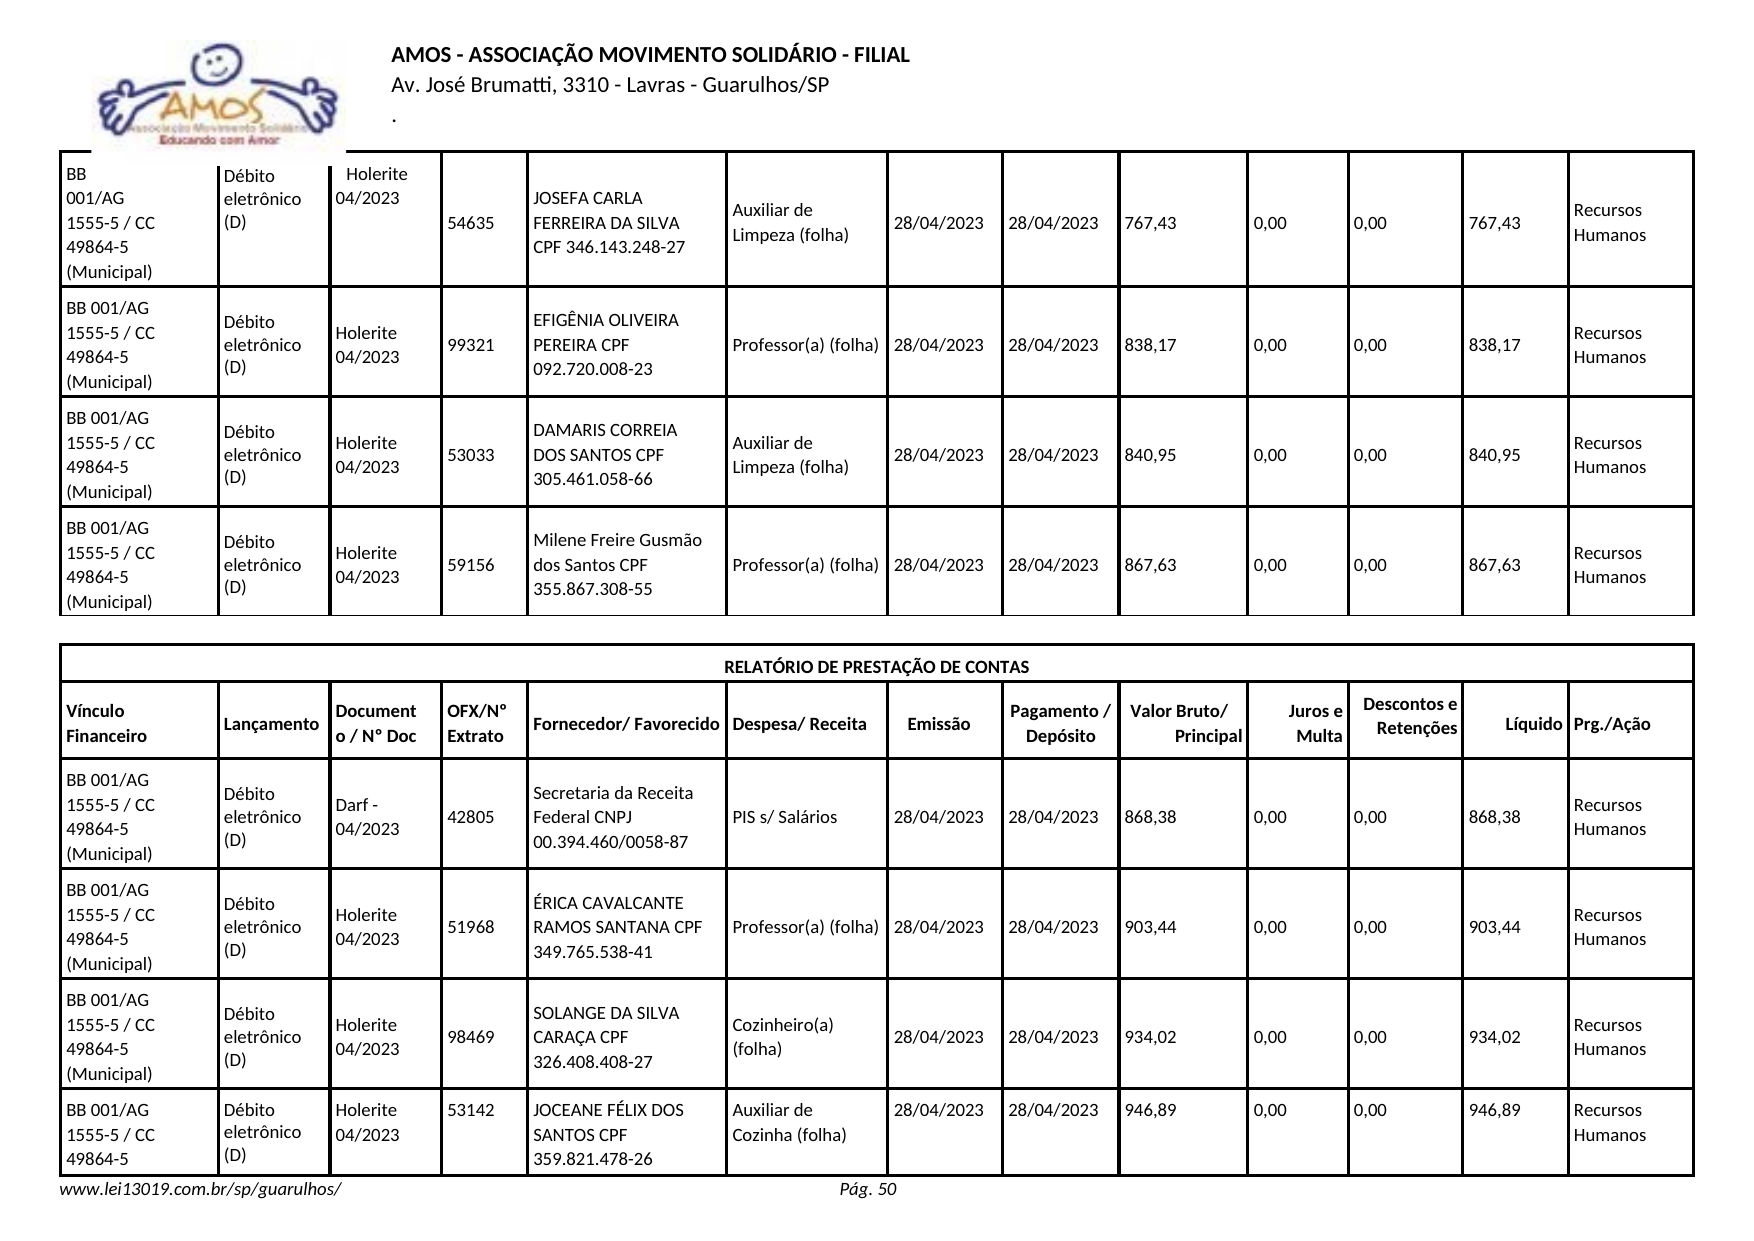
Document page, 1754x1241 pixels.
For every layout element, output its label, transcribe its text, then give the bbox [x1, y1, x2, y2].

table_cell Débito eletrônico (D) [220, 166, 328, 284]
table_cell 99321 [443, 288, 526, 394]
table_cell Débito eletrônico (D) [220, 508, 328, 614]
table_cell JOSEFA CARLA FERREIRA DA SILVA CPF 346.143.248-27 [529, 153, 725, 284]
table_cell Secretaria da Receita Federal CNPJ 00.394.460/0058-87 [529, 760, 725, 867]
table_cell Vínculo Financeiro [62, 683, 217, 757]
table_cell BB 001/AG 1555-5 / CC 49864-5 (Municipal) [62, 980, 217, 1087]
table_cell 0,00 [1350, 288, 1461, 394]
table_cell 838,17 [1464, 288, 1567, 394]
table_cell Emissão [889, 683, 1001, 757]
table_cell 840,95 [1121, 398, 1246, 504]
table_cell 0,00 [1249, 398, 1347, 504]
table_cell Débito eletrônico (D) [220, 980, 328, 1087]
table_cell Holerite 04/2023 [332, 870, 440, 977]
table_header RELATÓRIO DE PRESTAÇÃO DE CONTAS [62, 646, 1692, 680]
table_cell 28/04/2023 [1004, 508, 1117, 614]
table_cell 934,02 [1464, 980, 1567, 1087]
table_cell 767,43 [1464, 153, 1567, 284]
table_cell Holerite 04/2023 [332, 153, 440, 284]
table_cell 53142 [443, 1090, 526, 1174]
table_cell 59156 [443, 508, 526, 614]
table_cell 767,43 [1121, 153, 1246, 284]
table_cell 28/04/2023 [889, 153, 1001, 284]
table_cell 28/04/2023 [889, 398, 1001, 504]
table_cell 28/04/2023 [889, 508, 1001, 614]
table_cell Despesa/ Receita [728, 683, 886, 757]
table_cell Líquido [1464, 683, 1567, 757]
table_cell BB 001/AG 1555-5 / CC 49864-5 (Municipal) [62, 288, 217, 394]
table_cell Recursos Humanos [1570, 1090, 1692, 1174]
table_cell 0,00 [1350, 153, 1461, 284]
table_cell 28/04/2023 [1004, 870, 1117, 977]
table_cell 54635 [443, 153, 526, 284]
table_cell 934,02 [1121, 980, 1246, 1087]
table_cell Débito eletrônico (D) [220, 398, 328, 504]
table_cell 0,00 [1249, 288, 1347, 394]
table_cell 0,00 [1249, 1090, 1347, 1174]
table_cell Débito eletrônico (D) [220, 288, 328, 394]
table_cell 0,00 [1249, 980, 1347, 1087]
table_cell Document o / Nº Doc [332, 683, 440, 757]
table_cell Auxiliar de Limpeza (folha) [728, 398, 886, 504]
table_cell BB 001/AG 1555-5 / CC 49864-5 (Municipal) [62, 870, 217, 977]
table_cell BB 001/AG 1555-5 / CC 49864-5 (Municipal) [62, 153, 217, 284]
table_cell BB 001/AG 1555-5 / CC 49864-5 (Municipal) [62, 398, 217, 504]
table_cell Professor(a) (folha) [728, 288, 886, 394]
table_cell Milene Freire Gusmão dos Santos CPF 355.867.308-55 [529, 508, 725, 614]
table_cell 946,89 [1464, 1090, 1567, 1174]
table_cell 98469 [443, 980, 526, 1087]
table_cell BB 001/AG 1555-5 / CC 49864-5 (Municipal) [62, 760, 217, 867]
table_cell Holerite 04/2023 [332, 508, 440, 614]
table_cell Débito eletrônico (D) [220, 1090, 328, 1174]
table_cell Holerite 04/2023 [332, 1090, 440, 1174]
table_cell 0,00 [1350, 760, 1461, 867]
table_cell Pagamento / Depósito [1004, 683, 1117, 757]
table_cell Recursos Humanos [1570, 980, 1692, 1087]
table_cell BB 001/AG 1555-5 / CC 49864-5 [62, 1090, 217, 1174]
table_cell Lançamento [220, 683, 328, 757]
table_cell 867,63 [1464, 508, 1567, 614]
table_cell Descontos e Retenções [1350, 683, 1461, 757]
table_cell 903,44 [1121, 870, 1246, 977]
table_cell 28/04/2023 [1004, 760, 1117, 867]
table_cell Cozinheiro(a) (folha) [728, 980, 886, 1087]
table_cell DAMARIS CORREIA DOS SANTOS CPF 305.461.058-66 [529, 398, 725, 504]
table_cell OFX/Nº Extrato [443, 683, 526, 757]
table_cell Fornecedor/ Favorecido [529, 683, 725, 757]
table_cell EFIGÊNIA OLIVEIRA PEREIRA CPF 092.720.008-23 [529, 288, 725, 394]
table_cell Recursos Humanos [1570, 508, 1692, 614]
table_cell Auxiliar de Cozinha (folha) [728, 1090, 886, 1174]
table_cell 0,00 [1249, 153, 1347, 284]
table_cell 28/04/2023 [889, 288, 1001, 394]
table_cell 946,89 [1121, 1090, 1246, 1174]
table_cell 53033 [443, 398, 526, 504]
table_cell Juros e Multa [1249, 683, 1347, 757]
table_cell 0,00 [1350, 398, 1461, 504]
table_cell Professor(a) (folha) [728, 870, 886, 977]
table_cell 51968 [443, 870, 526, 977]
table_cell BB 001/AG 1555-5 / CC 49864-5 (Municipal) [62, 508, 217, 614]
table_cell 867,63 [1121, 508, 1246, 614]
table_cell 0,00 [1350, 980, 1461, 1087]
table_cell 868,38 [1121, 760, 1246, 867]
table_cell 0,00 [1350, 508, 1461, 614]
table_cell 28/04/2023 [889, 760, 1001, 867]
table_cell 838,17 [1121, 288, 1246, 394]
table_cell 0,00 [1249, 870, 1347, 977]
table_cell JOCEANE FÉLIX DOS SANTOS CPF 359.821.478-26 [529, 1090, 725, 1174]
table_cell 28/04/2023 [1004, 398, 1117, 504]
table_cell ÉRICA CAVALCANTE RAMOS SANTANA CPF 349.765.538-41 [529, 870, 725, 977]
table_cell 28/04/2023 [1004, 1090, 1117, 1174]
table_cell 903,44 [1464, 870, 1567, 977]
table_cell Auxiliar de Limpeza (folha) [728, 153, 886, 284]
table_cell Prg./Ação [1570, 683, 1692, 757]
table_cell PIS s/ Salários [728, 760, 886, 867]
table_cell 840,95 [1464, 398, 1567, 504]
table_cell SOLANGE DA SILVA CARAÇA CPF 326.408.408-27 [529, 980, 725, 1087]
table_cell Recursos Humanos [1570, 153, 1692, 284]
table_cell 28/04/2023 [889, 980, 1001, 1087]
table_cell Holerite 04/2023 [332, 288, 440, 394]
table_cell 868,38 [1464, 760, 1567, 867]
table_cell Recursos Humanos [1570, 870, 1692, 977]
table_cell Débito eletrônico (D) [220, 760, 328, 867]
table_cell Darf - 04/2023 [332, 760, 440, 867]
table_cell Recursos Humanos [1570, 398, 1692, 504]
table_cell 0,00 [1249, 508, 1347, 614]
table_cell Valor Bruto/ Principal [1121, 683, 1246, 757]
table_cell 28/04/2023 [889, 1090, 1001, 1174]
table_cell Holerite 04/2023 [332, 398, 440, 504]
table_cell Recursos Humanos [1570, 760, 1692, 867]
table_cell 42805 [443, 760, 526, 867]
table_cell Professor(a) (folha) [728, 508, 886, 614]
table_cell Débito eletrônico (D) [220, 870, 328, 977]
table_cell 0,00 [1350, 1090, 1461, 1174]
table_cell Recursos Humanos [1570, 288, 1692, 394]
table_cell 0,00 [1249, 760, 1347, 867]
table_cell 28/04/2023 [889, 870, 1001, 977]
table_cell 0,00 [1350, 870, 1461, 977]
table_cell 28/04/2023 [1004, 288, 1117, 394]
table_cell 28/04/2023 [1004, 980, 1117, 1087]
table_cell Holerite 04/2023 [332, 980, 440, 1087]
table_cell 28/04/2023 [1004, 153, 1117, 284]
